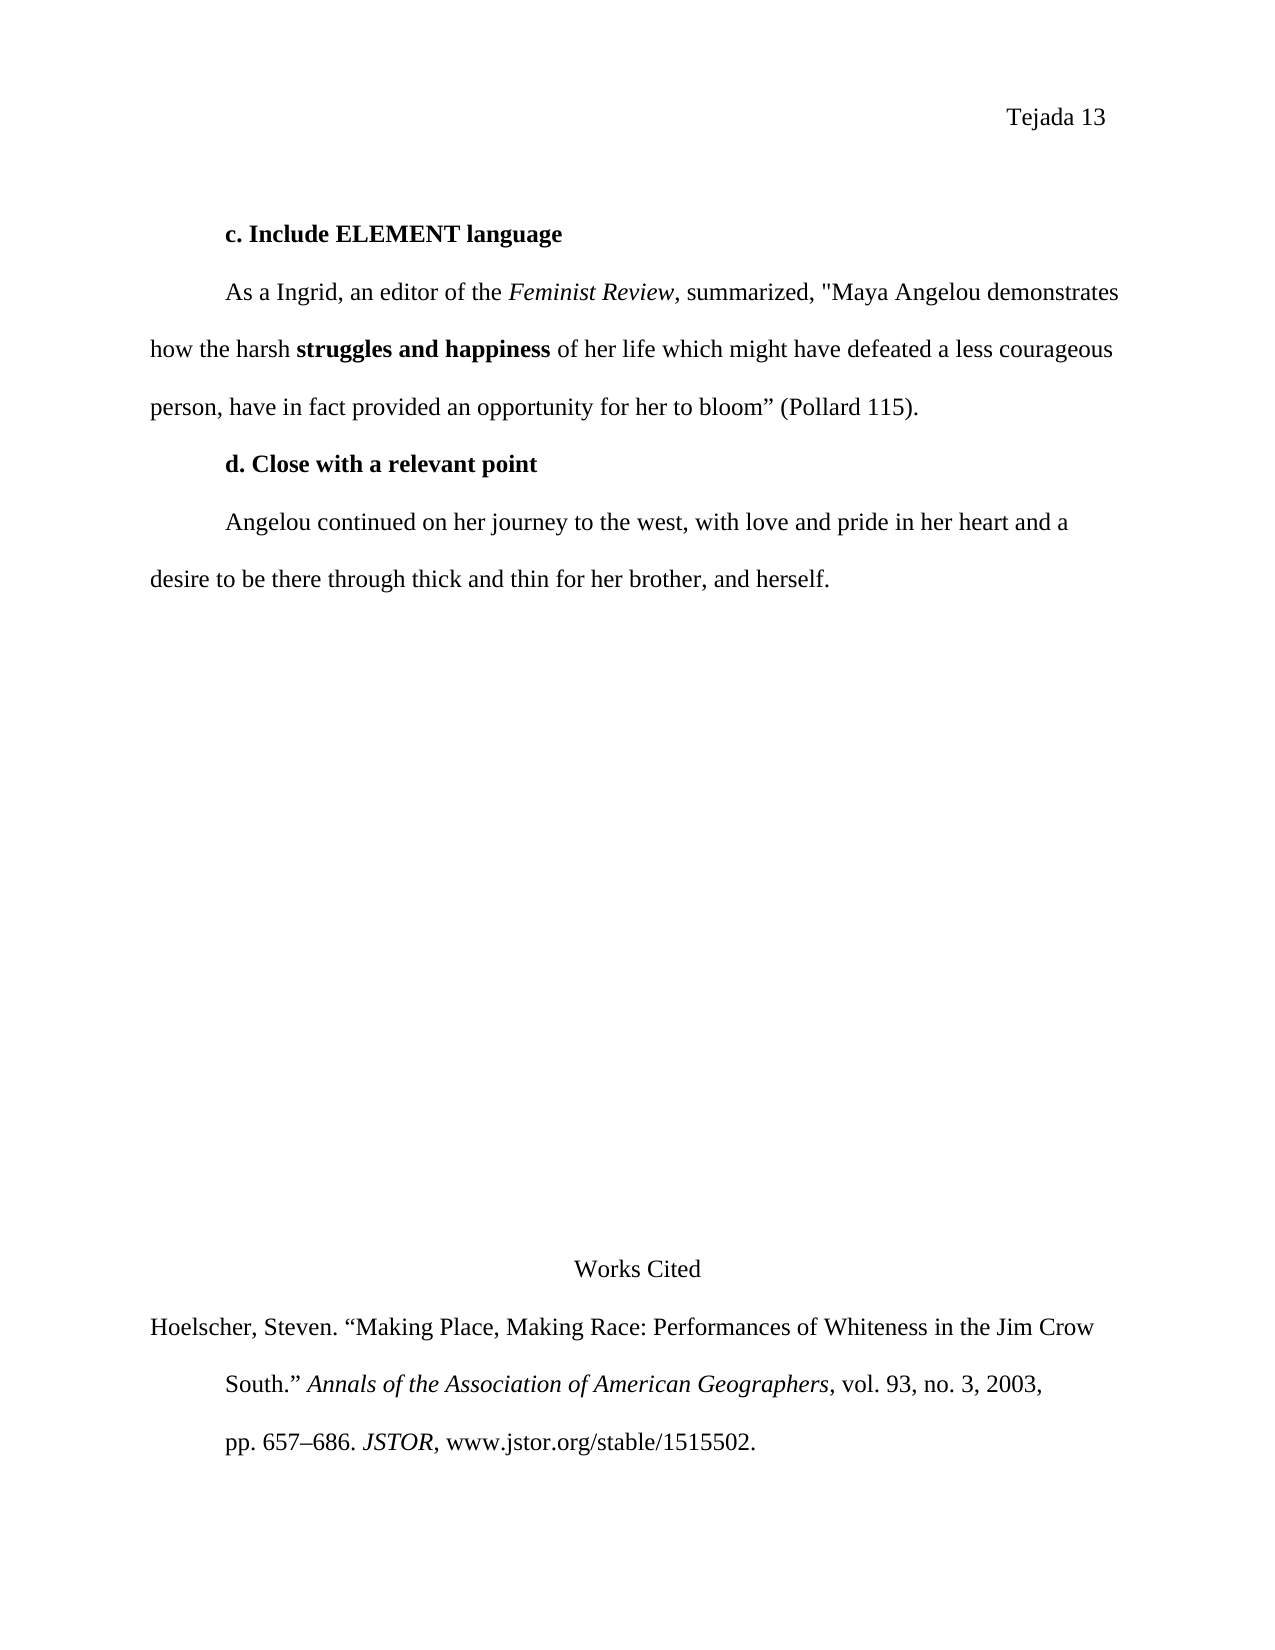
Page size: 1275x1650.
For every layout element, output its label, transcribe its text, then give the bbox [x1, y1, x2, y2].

text As a Ingrid, an editor of the Feminist Review, summarized, "Maya Angelou demonstrates how the harsh struggles and happiness of her life which might have defeated a less courageous person, have in fact provided an opportunity for her to bloom” (Pollard 115). [150, 277, 1125, 420]
text c. Include ELEMENT language [150, 219, 1125, 248]
text South.” Annals of the Association of American Geographers, vol. 93, no. 3, 2003, [150, 1369, 1125, 1398]
text d. Close with a relevant point [150, 449, 1125, 478]
text Works Cited [150, 1254, 1125, 1283]
text pp. 657–686. JSTOR, www.jstor.org/stable/1515502. [150, 1427, 1125, 1455]
text Angelou continued on her journey to the west, with love and pride in her heart and a desire to be there through thick and thin for her brother, and herself. [150, 507, 1125, 593]
text Hoelscher, Steven. “Making Place, Making Race: Performances of Whiteness in the Jim Crow [150, 1312, 1125, 1340]
